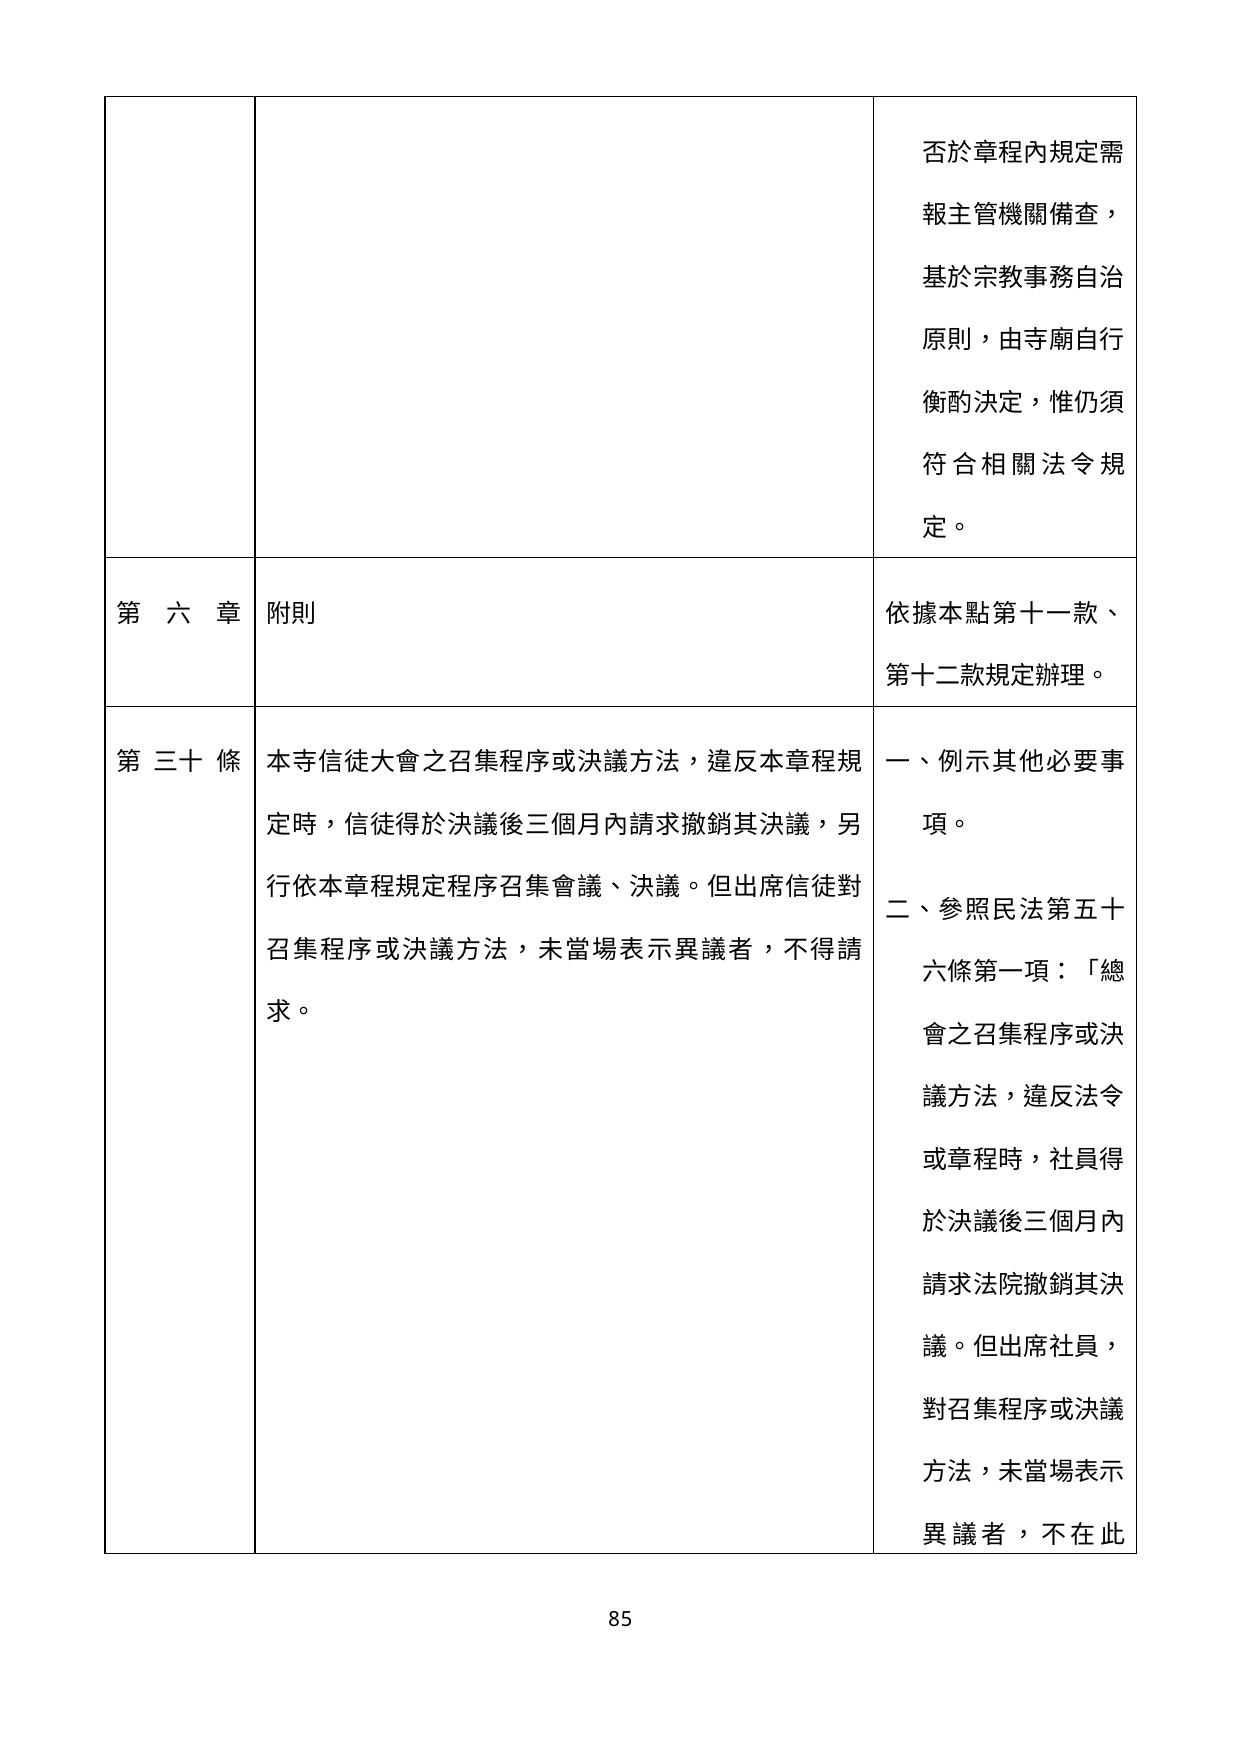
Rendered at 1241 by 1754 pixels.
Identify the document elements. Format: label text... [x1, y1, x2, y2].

table_cell 依據本點第十一款、第十二款規定辦理。 [874, 558, 1136, 706]
table_cell 第 三十 條 [106, 707, 254, 1553]
table_cell 一、例示其他必要事項。 二、參照民法第五十六條第一項：「總會之召集程序或決議方法，違反法令或章程時，社員得於決議後三個月內請求法院撤銷其決議。但出席社員，對召集程序或決議方法，未當場表示異議者，不在此 [874, 707, 1136, 1553]
table_cell 否於章程內規定需報主管機關備查，基於宗教事務自治原則，由寺廟自行衡酌決定，惟仍須符合相關法令規定。 [874, 97, 1136, 557]
table_cell 本寺信徒大會之召集程序或決議方法，違反本章程規定時，信徒得於決議後三個月內請求撤銷其決議，另行依本章程規定程序召集會議、決議。但出席信徒對召集程序或決議方法，未當場表示異議者，不得請求。 [256, 707, 873, 1553]
table_cell 附則 [256, 558, 873, 706]
table_cell [256, 97, 873, 557]
table_cell 第 六 章 [106, 558, 254, 706]
table_cell [106, 97, 254, 557]
